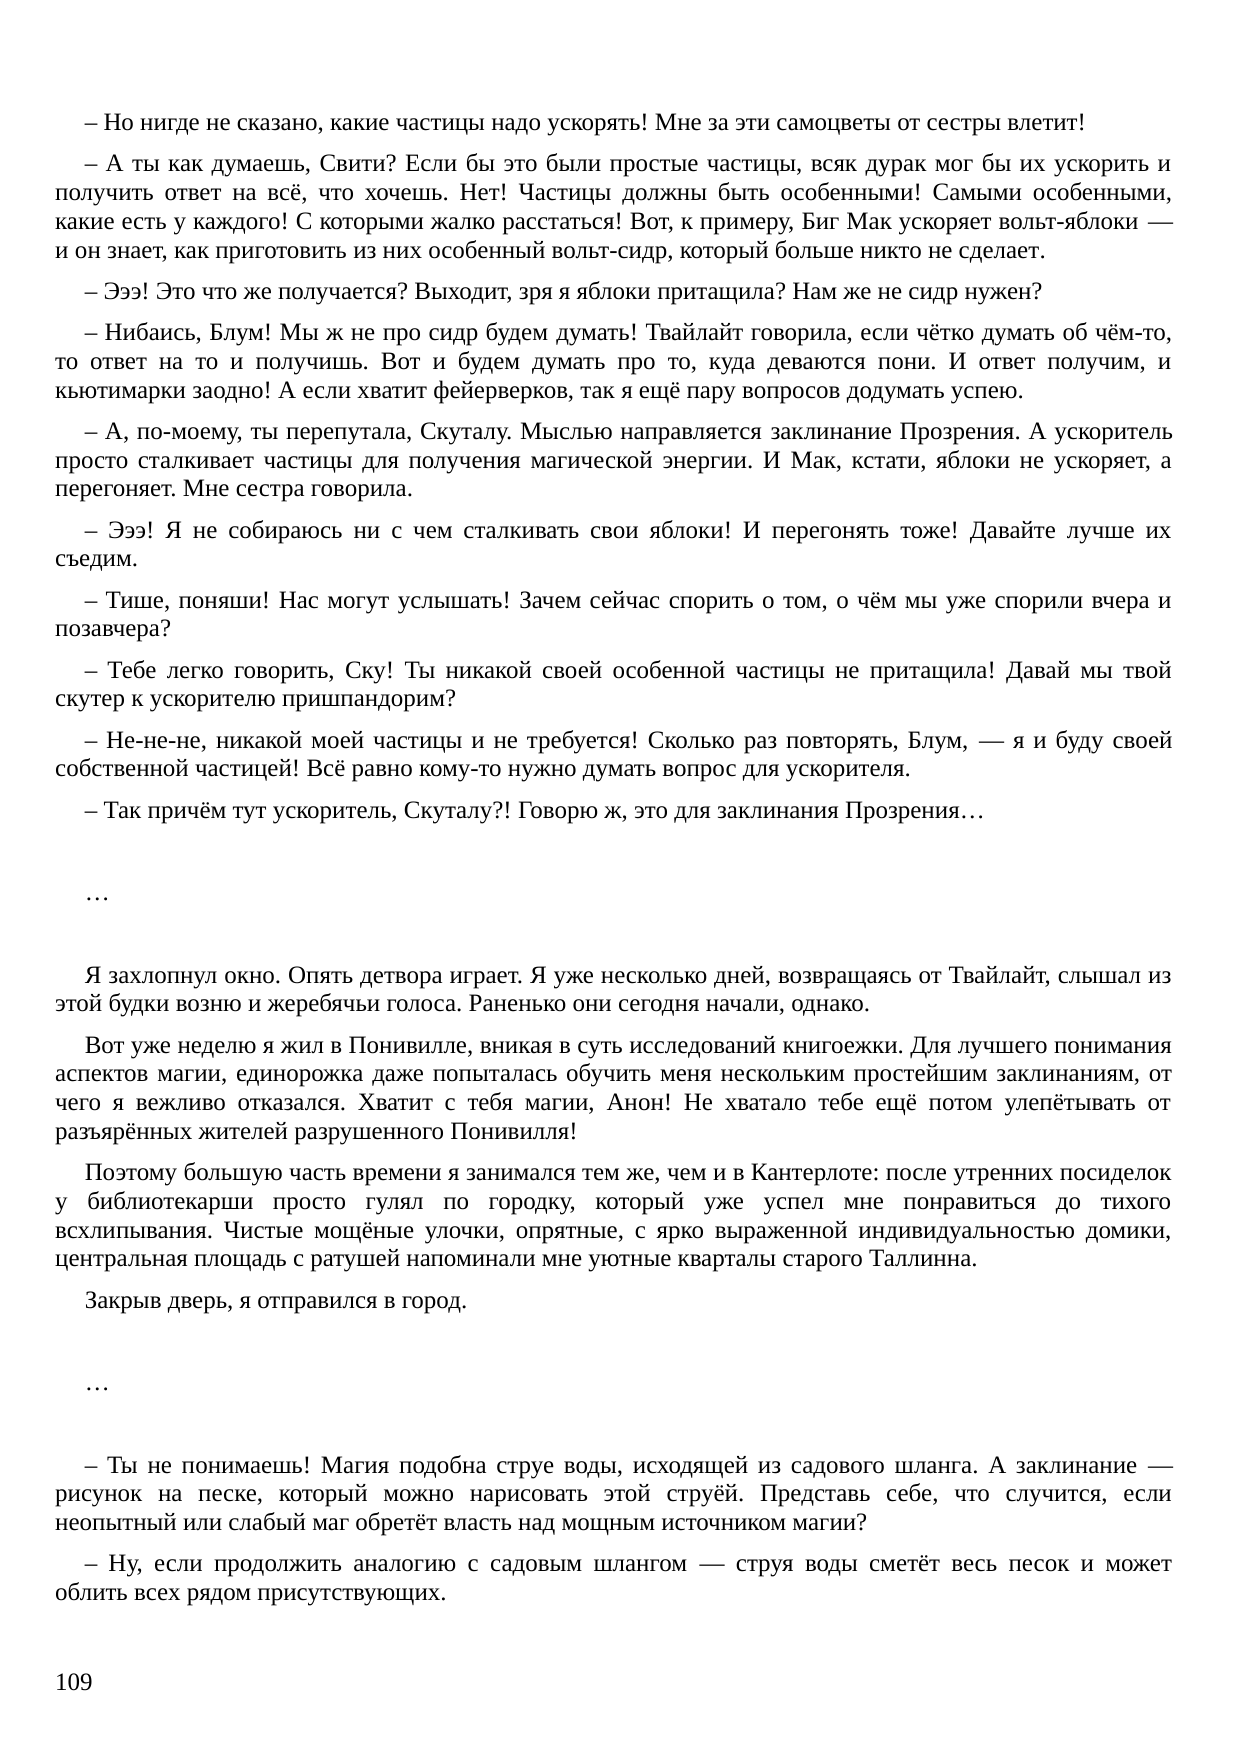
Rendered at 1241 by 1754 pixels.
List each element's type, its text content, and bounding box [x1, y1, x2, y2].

text – А, по-моему, ты перепутала, Скуталу. Мыслью направляется заклинание Прозрения. А ускоритель просто сталкивает частицы для получения магической энергии. И Мак, кстати, яблоки не ускоряет, а перегоняет. Мне сестра говорила. [55, 416, 1173, 502]
text – Эээ! Я не собираюсь ни с чем сталкивать свои яблоки! И перегонять тоже! Давайте лучше их съедим. [55, 515, 1173, 572]
text Закрыв дверь, я отправился в город. [55, 1285, 1173, 1313]
text … [55, 877, 1173, 906]
text – Ты не понимаешь! Магия подобна струе воды, исходящей из садового шланга. А заклинание — рисунок на песке, который можно нарисовать этой струёй. Представь себе, что случится, если неопытный или слабый маг обретёт власть над мощным источником магии? [55, 1450, 1173, 1536]
text – А ты как думаешь, Свити? Если бы это были простые частицы, всяк дурак мог бы их ускорить и получить ответ на всё, что хочешь. Нет! Частицы должны быть особенными! Самыми особенными, какие есть у каждого! С которыми жалко расстаться! Вот, к примеру, Биг Мак ускоряет вольт-яблоки — и он знает, как приготовить из них особенный вольт-сидр, который больше никто не сделает. [55, 148, 1173, 263]
text – Но нигде не сказано, какие частицы надо ускорять! Мне за эти самоцветы от сестры влетит! [55, 107, 1173, 136]
text – Ну, если продолжить аналогию с садовым шлангом — струя воды сметёт весь песок и может облить всех рядом присутствующих. [55, 1548, 1173, 1606]
text – Тебе легко говорить, Ску! Ты никакой своей особенной частицы не притащила! Давай мы твой скутер к ускорителю пришпандорим? [55, 655, 1173, 712]
text – Так причём тут ускоритель, Скуталу?! Говорю ж, это для заклинания Прозрения… [55, 795, 1173, 823]
text – Эээ! Это что же получается? Выходит, зря я яблоки притащила? Нам же не сидр нужен? [55, 276, 1173, 305]
text Поэтому большую часть времени я занимался тем же, чем и в Кантерлоте: после утренних посиделок у библиотекарши просто гулял по городку, который уже успел мне понравиться до тихого всхлипывания. Чистые мощёные улочки, опрятные, с ярко выраженной индивидуальностью домики, центральная площадь с ратушей напоминали мне уютные кварталы старого Таллинна. [55, 1157, 1173, 1272]
text Вот уже неделю я жил в Понивилле, вникая в суть исследований книгоежки. Для лучшего понимания аспектов магии, единорожка даже попыталась обучить меня нескольким простейшим заклинаниям, от чего я вежливо отказался. Хватит с тебя магии, Анон! Не хватало тебе ещё потом улепётывать от разъярённых жителей разрушенного Понивилля! [55, 1030, 1173, 1145]
text – Нибаись, Блум! Мы ж не про сидр будем думать! Твайлайт говорила, если чётко думать об чём-то, то ответ на то и получишь. Вот и будем думать про то, куда деваются пони. И ответ получим, и кьютимарки заодно! А если хватит фейерверков, так я ещё пару вопросов додумать успею. [55, 317, 1173, 403]
text – Тише, поняши! Нас могут услышать! Зачем сейчас спорить о том, о чём мы уже спорили вчера и позавчера? [55, 585, 1173, 642]
text Я захлопнул окно. Опять детвора играет. Я уже несколько дней, возвращаясь от Твайлайт, слышал из этой будки возню и жеребячьи голоса. Раненько они сегодня начали, однако. [55, 960, 1173, 1017]
text – Не-не-не, никакой моей частицы и не требуется! Сколько раз повторять, Блум, — я и буду своей собственной частицей! Всё равно кому-то нужно думать вопрос для ускорителя. [55, 725, 1173, 782]
text … [55, 1367, 1173, 1396]
